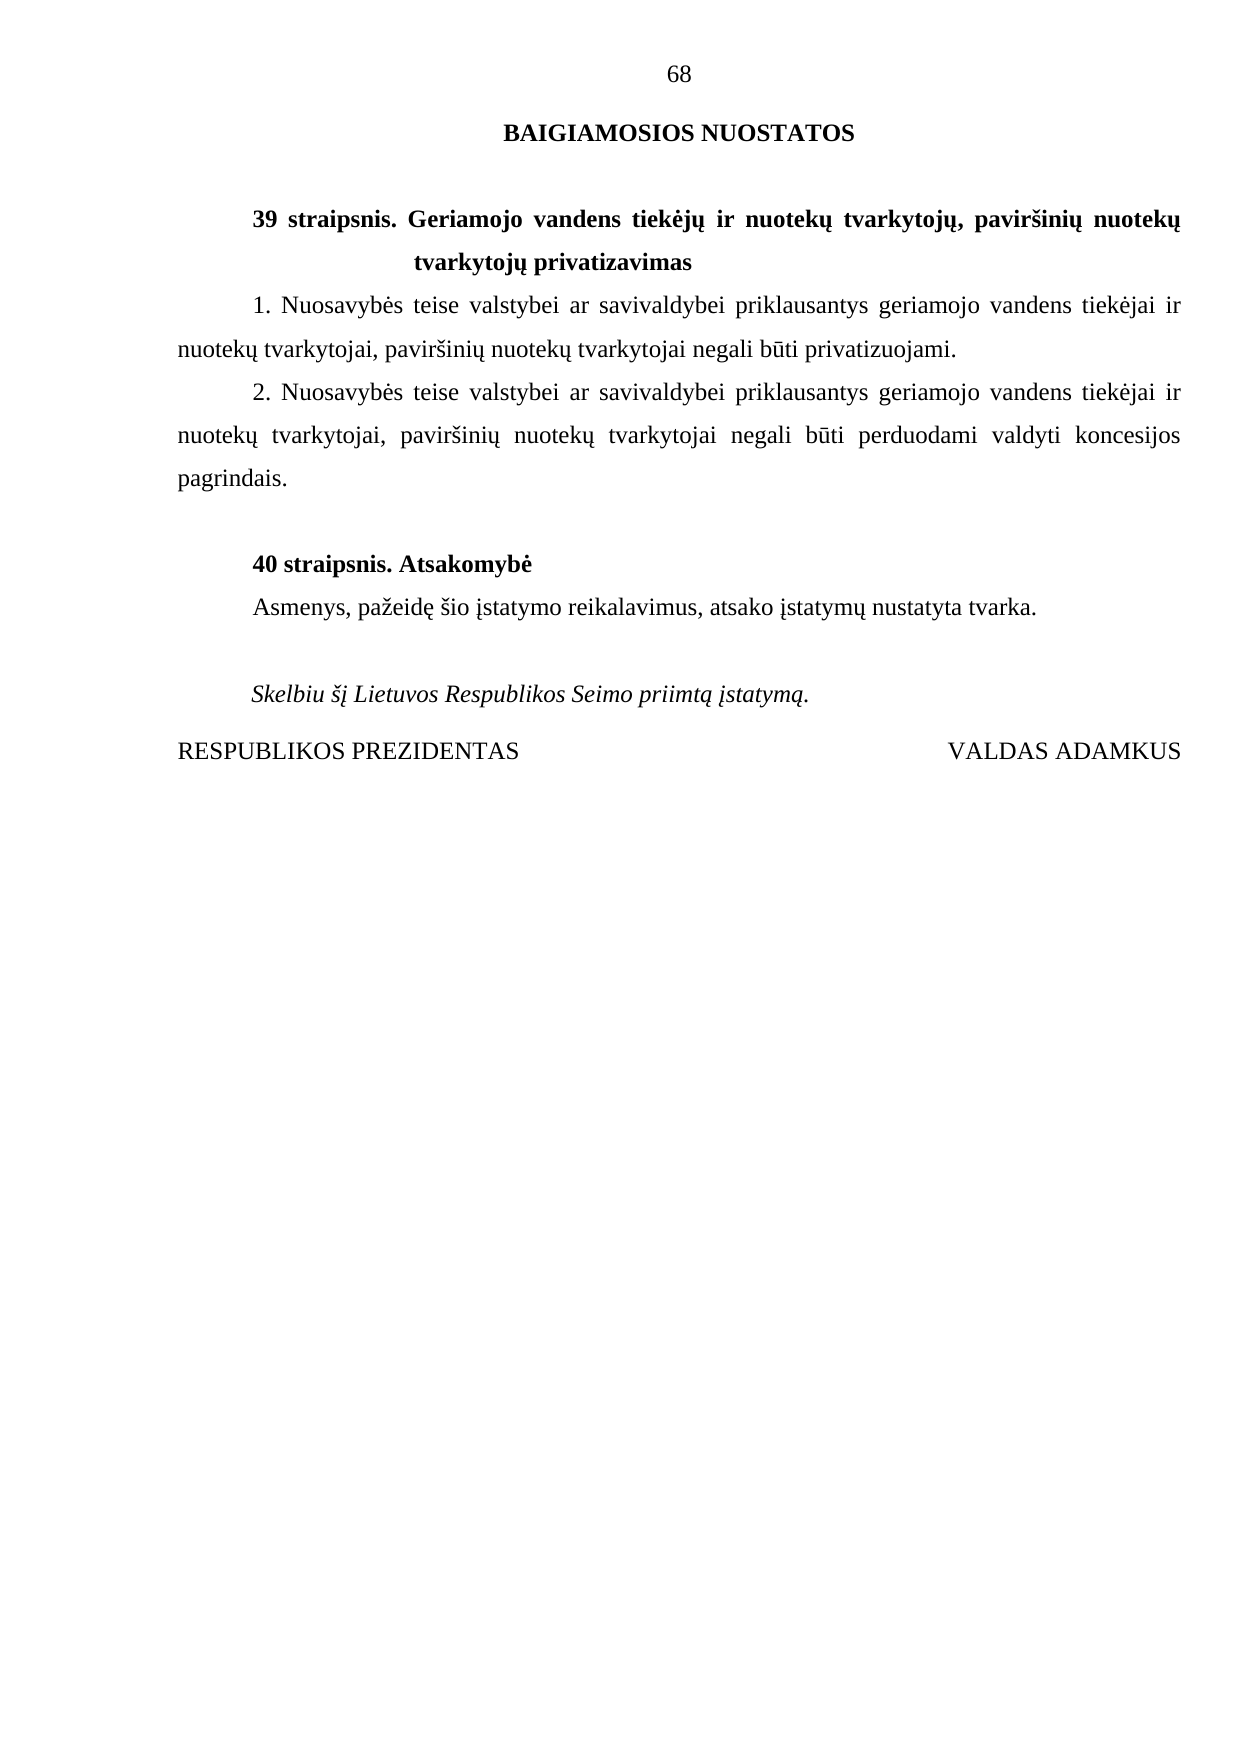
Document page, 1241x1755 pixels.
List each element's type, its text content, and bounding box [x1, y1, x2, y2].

text 1. Nuosavybės teise valstybei ar savivaldybei priklausantys geriamojo vandens tiekėjai ir nuotekų tvarkytojai, paviršinių nuotekų tvarkytojai negali būti privatizuojami. [177, 291, 1181, 362]
text 40 straipsnis. Atsakomybė [177, 549, 1181, 578]
text Skelbiu šį Lietuvos Respublikos Seimo priimtą įstatymą. [177, 679, 1181, 707]
text 39 straipsnis. Geriamojo vandens tiekėjų ir nuotekų tvarkytojų, paviršinių nuotekų tvarkytojų privatizavimas [252, 204, 1181, 276]
text BAIGIAMOSIOS NUOSTATOS [177, 118, 1181, 147]
text RESPUBLIKOS PREZIDENTAS VALDAS ADAMKUS [177, 736, 1181, 765]
text Asmenys, pažeidę šio įstatymo reikalavimus, atsako įstatymų nustatyta tvarka. [177, 592, 1181, 621]
text 2. Nuosavybės teise valstybei ar savivaldybei priklausantys geriamojo vandens tiekėjai ir nuotekų tvarkytojai, paviršinių nuotekų tvarkytojai negali būti perduodami valdyti koncesijos pagrindais. [177, 377, 1181, 492]
